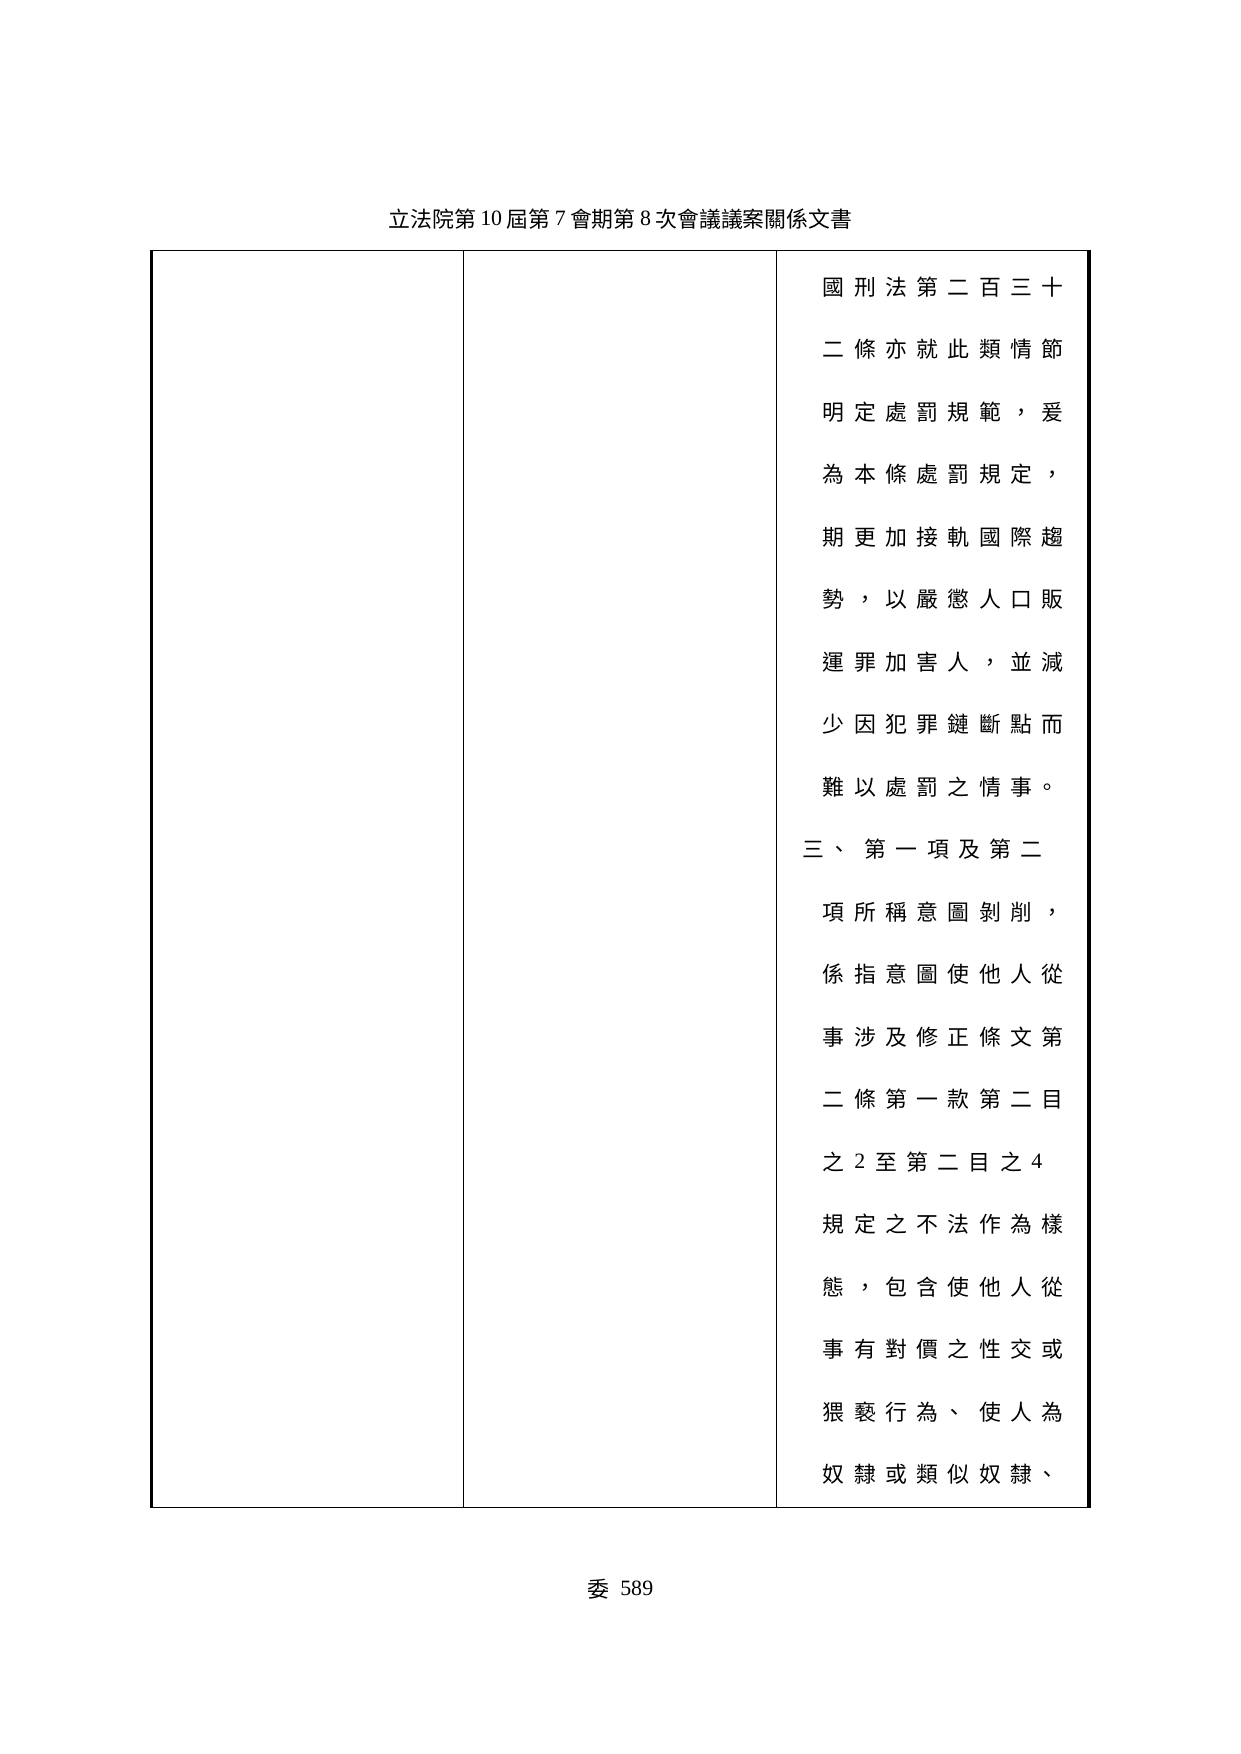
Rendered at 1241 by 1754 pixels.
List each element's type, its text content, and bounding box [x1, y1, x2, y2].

table_cell [464, 251, 776, 1507]
table_cell [153, 251, 463, 1507]
table_cell 國刑法第二百三十二條亦就此類情節明定處罰規範，爰為本條處罰規定，期更加接軌國際趨勢，以嚴懲人口販運罪加害人，並減少因犯罪鏈斷點而難以處罰之情事。 三、第一項及第二項所稱意圖剝削，係指意圖使他人從事涉及修正條文第二條第一款第二目之2至第二目之4規定之不法作為樣態，包含使他人從事有對價之性交或猥褻行為、使人為奴隸或類似奴隸、 [777, 251, 1087, 1507]
